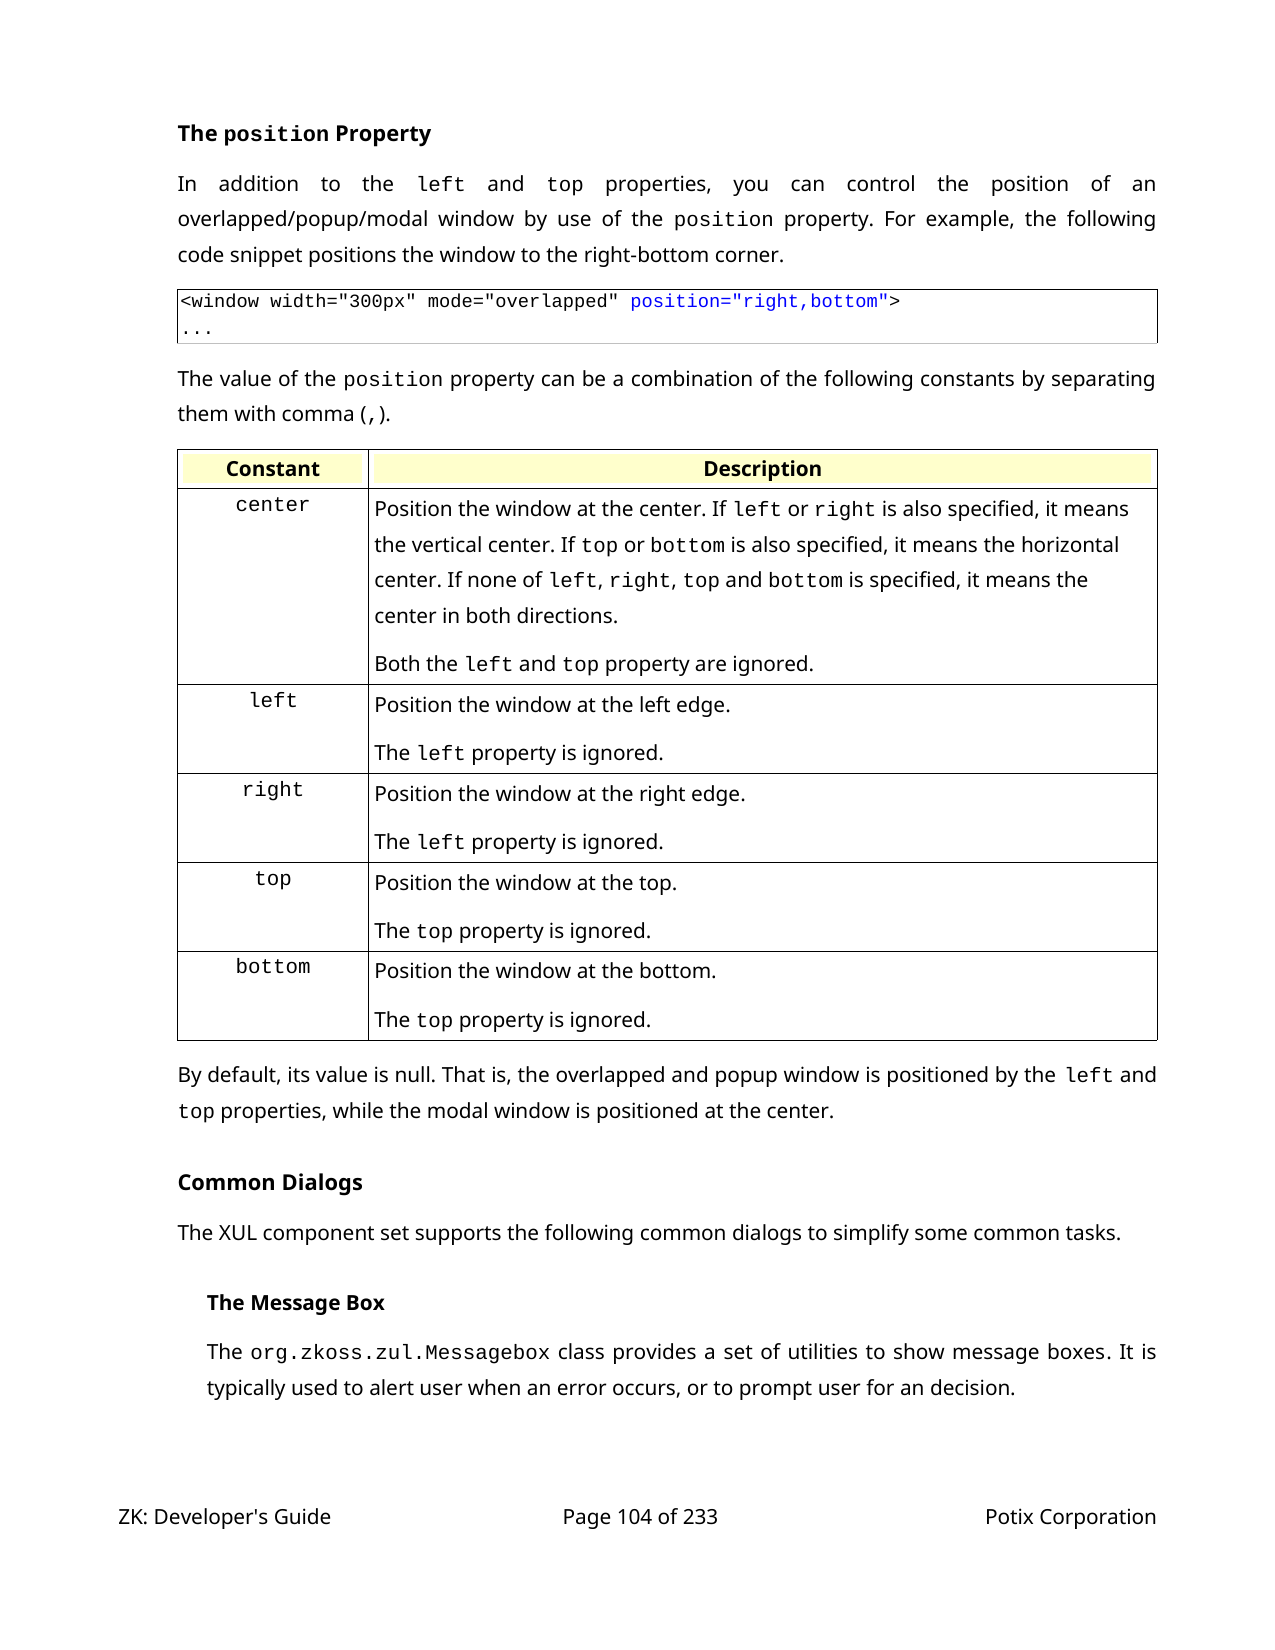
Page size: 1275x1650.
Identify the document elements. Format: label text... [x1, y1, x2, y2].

text In addition to the left and top properties, you can control the position of an overlapped/popup/modal window by use of the position property. For example, the following code snippet positions the window to the right-bottom corner. [177, 169, 1157, 268]
table_cell top [178, 863, 368, 951]
subtitle Common Dialogs [177, 1167, 1157, 1197]
text ... [178, 316, 1157, 343]
text By default, its value is null. That is, the overlapped and popup window is positioned by the left and top properties, while the modal window is positioned at the center. [177, 1060, 1157, 1124]
text The value of the position property can be a combination of the following constants by separating them with comma (,). [177, 364, 1157, 428]
table_cell Position the window at the top. The top property is ignored. [369, 863, 1157, 951]
table_cell Position the window at the left edge. The left property is ignored. [369, 685, 1157, 773]
table_cell center [178, 489, 368, 684]
table_header Description [369, 450, 1157, 488]
subtitle The position Property [177, 118, 1157, 148]
table_cell Position the window at the bottom. The top property is ignored. [369, 952, 1157, 1040]
subtitle The Message Box [207, 1288, 1157, 1317]
text The org.zkoss.zul.Messagebox class provides a set of utilities to show message boxes. It is typically used to alert user when an error occurs, or to prompt user for an decision. [207, 1337, 1157, 1401]
text The XUL component set supports the following common dialogs to simplify some common tasks. [177, 1218, 1157, 1246]
table_cell right [178, 774, 368, 862]
table_cell Position the window at the center. If left or right is also specified, it means the vertical center. If top or bottom is also specified, it means the horizontal center. If none of left, right, top and bottom is specified, it means the center in both directions. Both the left and top property are ignored. [369, 489, 1157, 684]
table_cell Position the window at the right edge. The left property is ignored. [369, 774, 1157, 862]
table_header Constant [178, 450, 368, 488]
table_cell bottom [178, 952, 368, 1040]
text <window width="300px" mode="overlapped" position="right,bottom"> [178, 290, 1157, 313]
table_cell left [178, 685, 368, 773]
